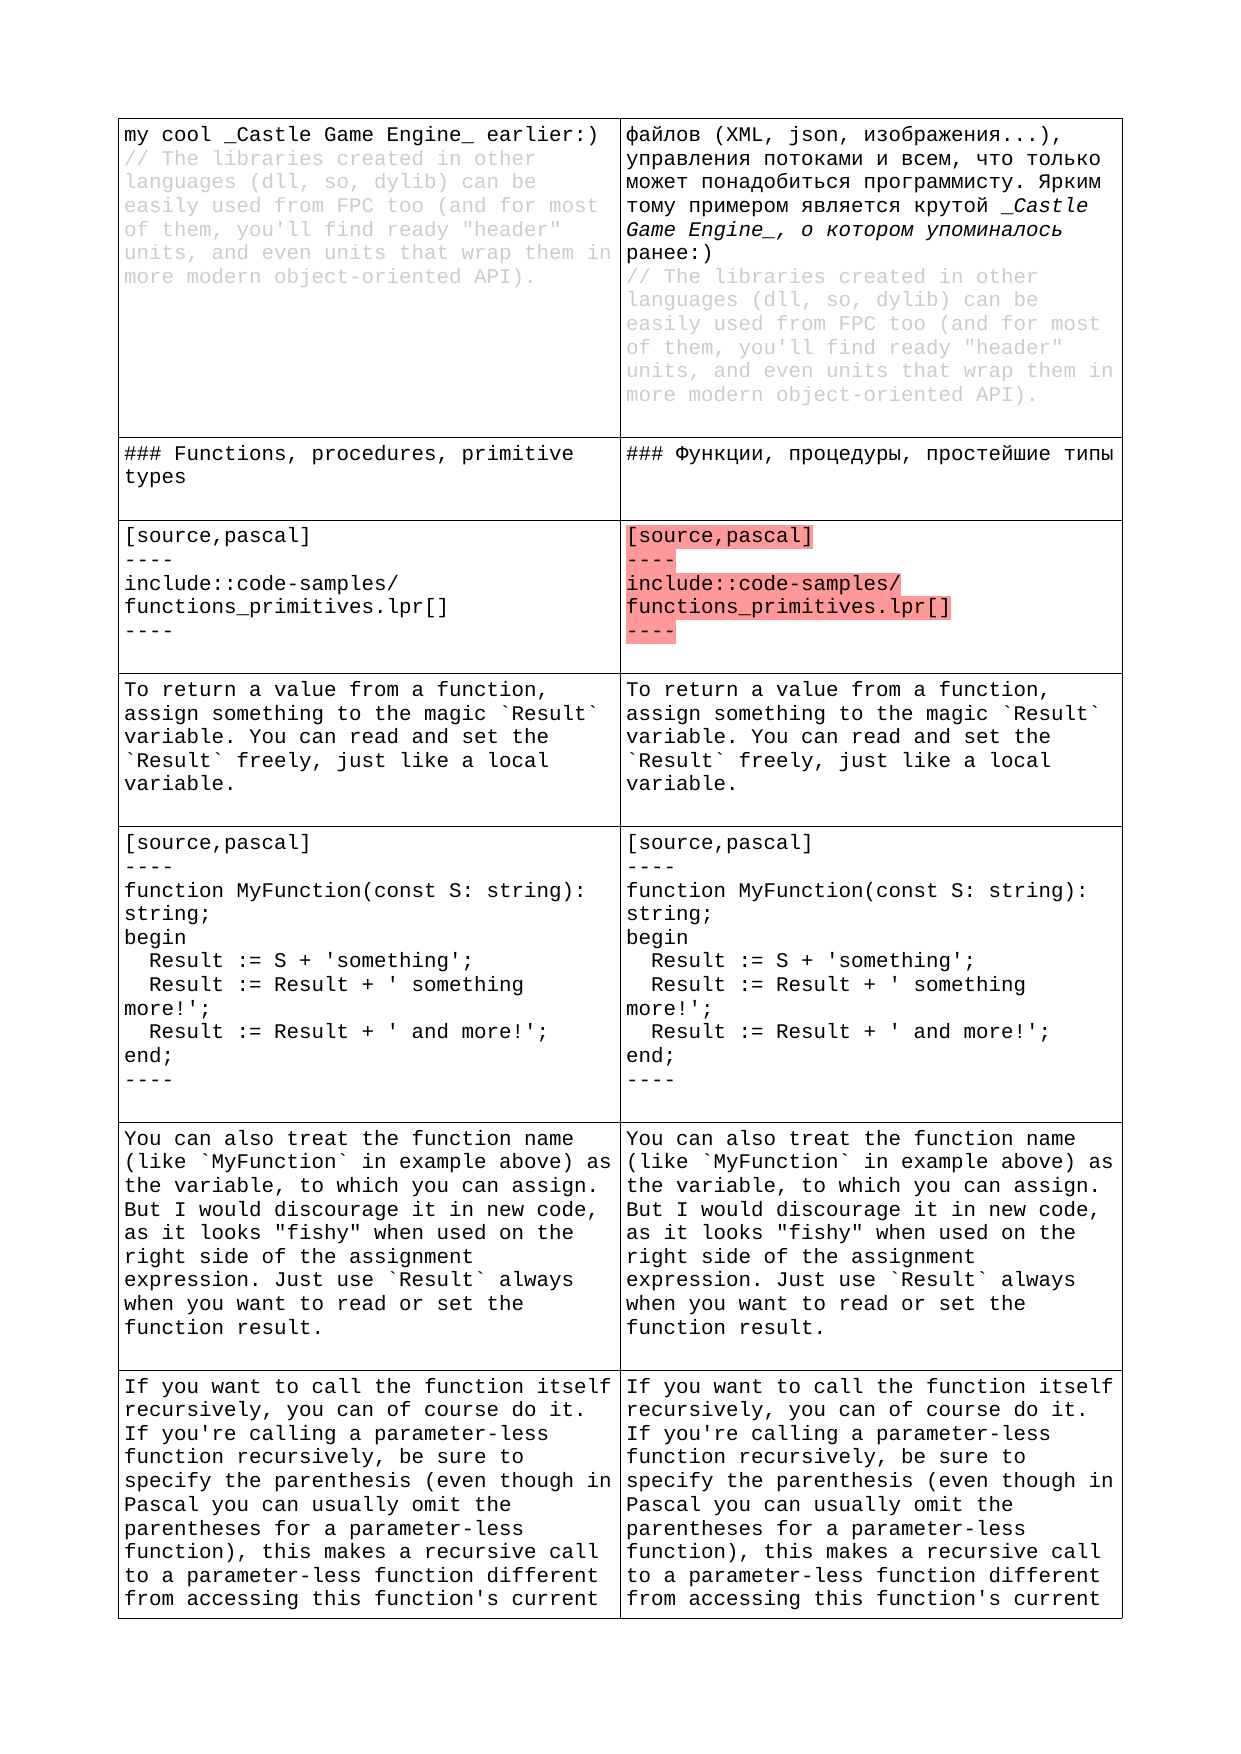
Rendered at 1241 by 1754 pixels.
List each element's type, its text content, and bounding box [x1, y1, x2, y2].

table_cell If you want to call the function itself recursively, you can of course do it. If you're calling a parameter-less function recursively, be sure to specify the parenthesis (even though in Pascal you can usually omit the parentheses for a parameter-less function), this makes a recursive call to a parameter-less function different from accessing this function's current [119, 1371, 620, 1618]
table_cell ### Функции, процедуры, простейшие типы [621, 438, 1122, 519]
table_cell To return a value from a function, assign something to the magic `Result` variable. You can read and set the `Result` freely, just like a local variable. [621, 674, 1122, 826]
table_cell [source,pascal] ---- function MyFunction(const S: string): string; begin Result := S + 'something'; Result := Result + ' something more!'; Result := Result + ' and more!'; end; ---- [119, 827, 620, 1122]
table_cell ### Functions, procedures, primitive types [119, 438, 620, 519]
table_cell You can also treat the function name (like `MyFunction` in example above) as the variable, to which you can assign. But I would discourage it in new code, as it looks "fishy" when used on the right side of the assignment expression. Just use `Result` always when you want to read or set the function result. [119, 1123, 620, 1370]
table_cell [source,pascal] ---- include::code-samples/functions_primitives.lpr[] ---- [119, 521, 620, 673]
table_cell [source,pascal] ---- include::code-samples/functions_primitives.lpr[] ---- [621, 521, 1122, 673]
table_cell If you want to call the function itself recursively, you can of course do it. If you're calling a parameter-less function recursively, be sure to specify the parenthesis (even though in Pascal you can usually omit the parentheses for a parameter-less function), this makes a recursive call to a parameter-less function different from accessing this function's current [621, 1371, 1122, 1618]
table_cell To return a value from a function, assign something to the magic `Result` variable. You can read and set the `Result` freely, just like a local variable. [119, 674, 620, 826]
table_cell You can also treat the function name (like `MyFunction` in example above) as the variable, to which you can assign. But I would discourage it in new code, as it looks "fishy" when used on the right side of the assignment expression. Just use `Result` always when you want to read or set the function result. [621, 1123, 1122, 1370]
table_cell my cool _Castle Game Engine_ earlier:) // The libraries created in other languages (dll, so, dylib) can be easily used from FPC too (and for most of them, you'll find ready "header" units, and even units that wrap them in more modern object-oriented API). [119, 119, 620, 437]
table_cell файлов (XML, json, изображения...), управления потоками и всем, что только может понадобиться программисту. Ярким тому примером является крутой _Castle Game Engine_, о котором упоминалось ранее:) // The libraries created in other languages (dll, so, dylib) can be easily used from FPC too (and for most of them, you'll find ready "header" units, and even units that wrap them in more modern object-oriented API). [621, 119, 1122, 437]
table_cell [source,pascal] ---- function MyFunction(const S: string): string; begin Result := S + 'something'; Result := Result + ' something more!'; Result := Result + ' and more!'; end; ---- [621, 827, 1122, 1122]
